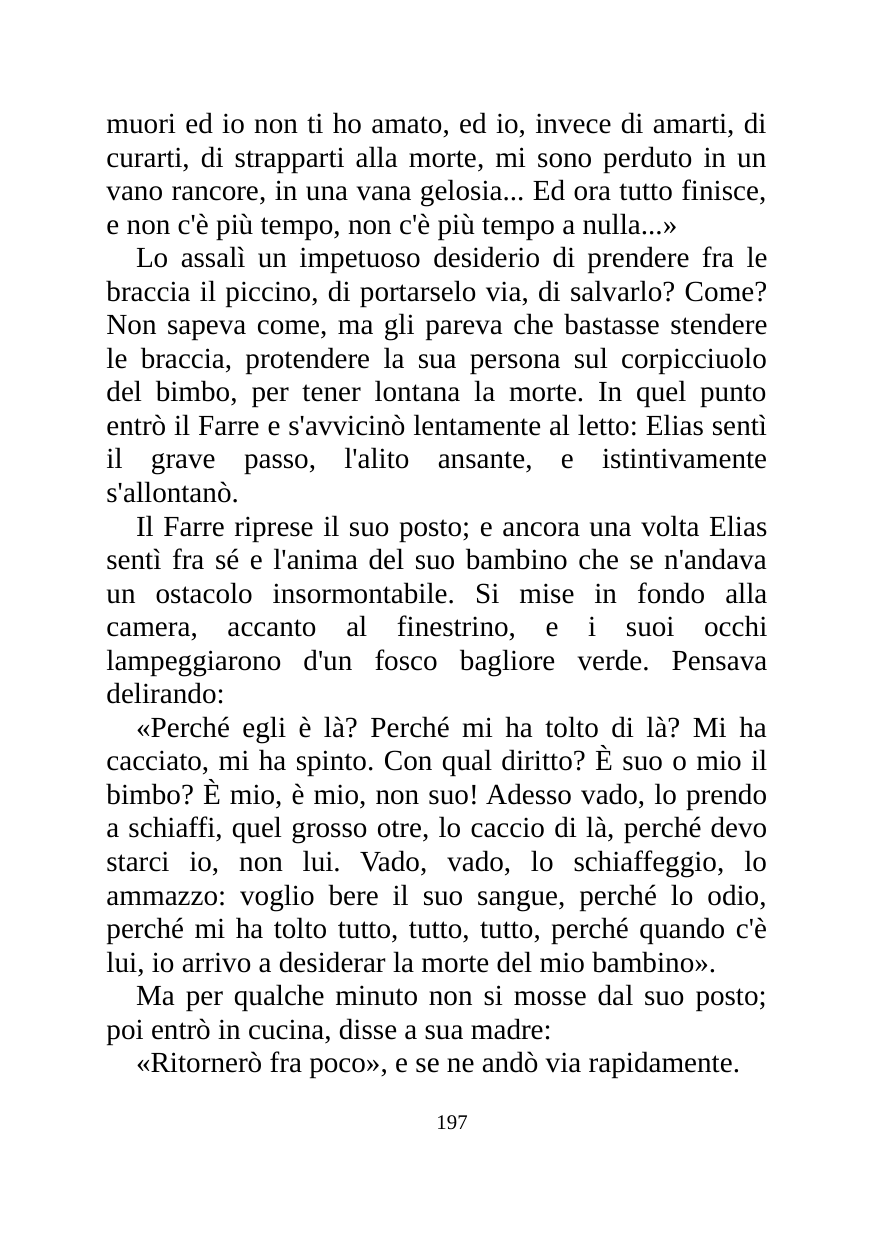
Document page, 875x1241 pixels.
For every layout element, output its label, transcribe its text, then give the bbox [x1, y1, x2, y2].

text Ma per qualche minuto non si mosse dal suo posto; poi entrò in cucina, disse a sua madre: [106, 978, 768, 1045]
text Il Farre riprese il suo posto; e ancora una volta Elias sentì fra sé e l'anima del suo bambino che se n'andava un ostacolo insormontabile. Si mise in fondo alla camera, accanto al finestrino, e i suoi occhi lampeggiarono d'un fosco bagliore verde. Pensava delirando: [106, 509, 768, 710]
text «Ritornerò fra poco», e se ne andò via rapidamente. [106, 1045, 768, 1079]
text Lo assalì un impetuoso desiderio di prendere fra le braccia il piccino, di portarselo via, di salvarlo? Come? Non sapeva come, ma gli pareva che bastasse stendere le braccia, protendere la sua persona sul corpicciuolo del bimbo, per tener lontana la morte. In quel punto entrò il Farre e s'avvicinò lentamente al letto: Elias sentì il grave passo, l'alito ansante, e istintivamente s'allontanò. [106, 240, 768, 509]
text «Perché egli è là? Perché mi ha tolto di là? Mi ha cacciato, mi ha spinto. Con qual diritto? È suo o mio il bimbo? È mio, è mio, non suo! Adesso vado, lo prendo a schiaffi, quel grosso otre, lo caccio di là, perché devo starci io, non lui. Vado, vado, lo schiaffeggio, lo ammazzo: voglio bere il suo sangue, perché lo odio, perché mi ha tolto tutto, tutto, tutto, perché quando c'è lui, io arrivo a desiderar la morte del mio bambino». [106, 710, 768, 978]
text muori ed io non ti ho amato, ed io, invece di amarti, di curarti, di strapparti alla morte, mi sono perduto in un vano rancore, in una vana gelosia... Ed ora tutto finisce, e non c'è più tempo, non c'è più tempo a nulla...» [106, 106, 768, 240]
